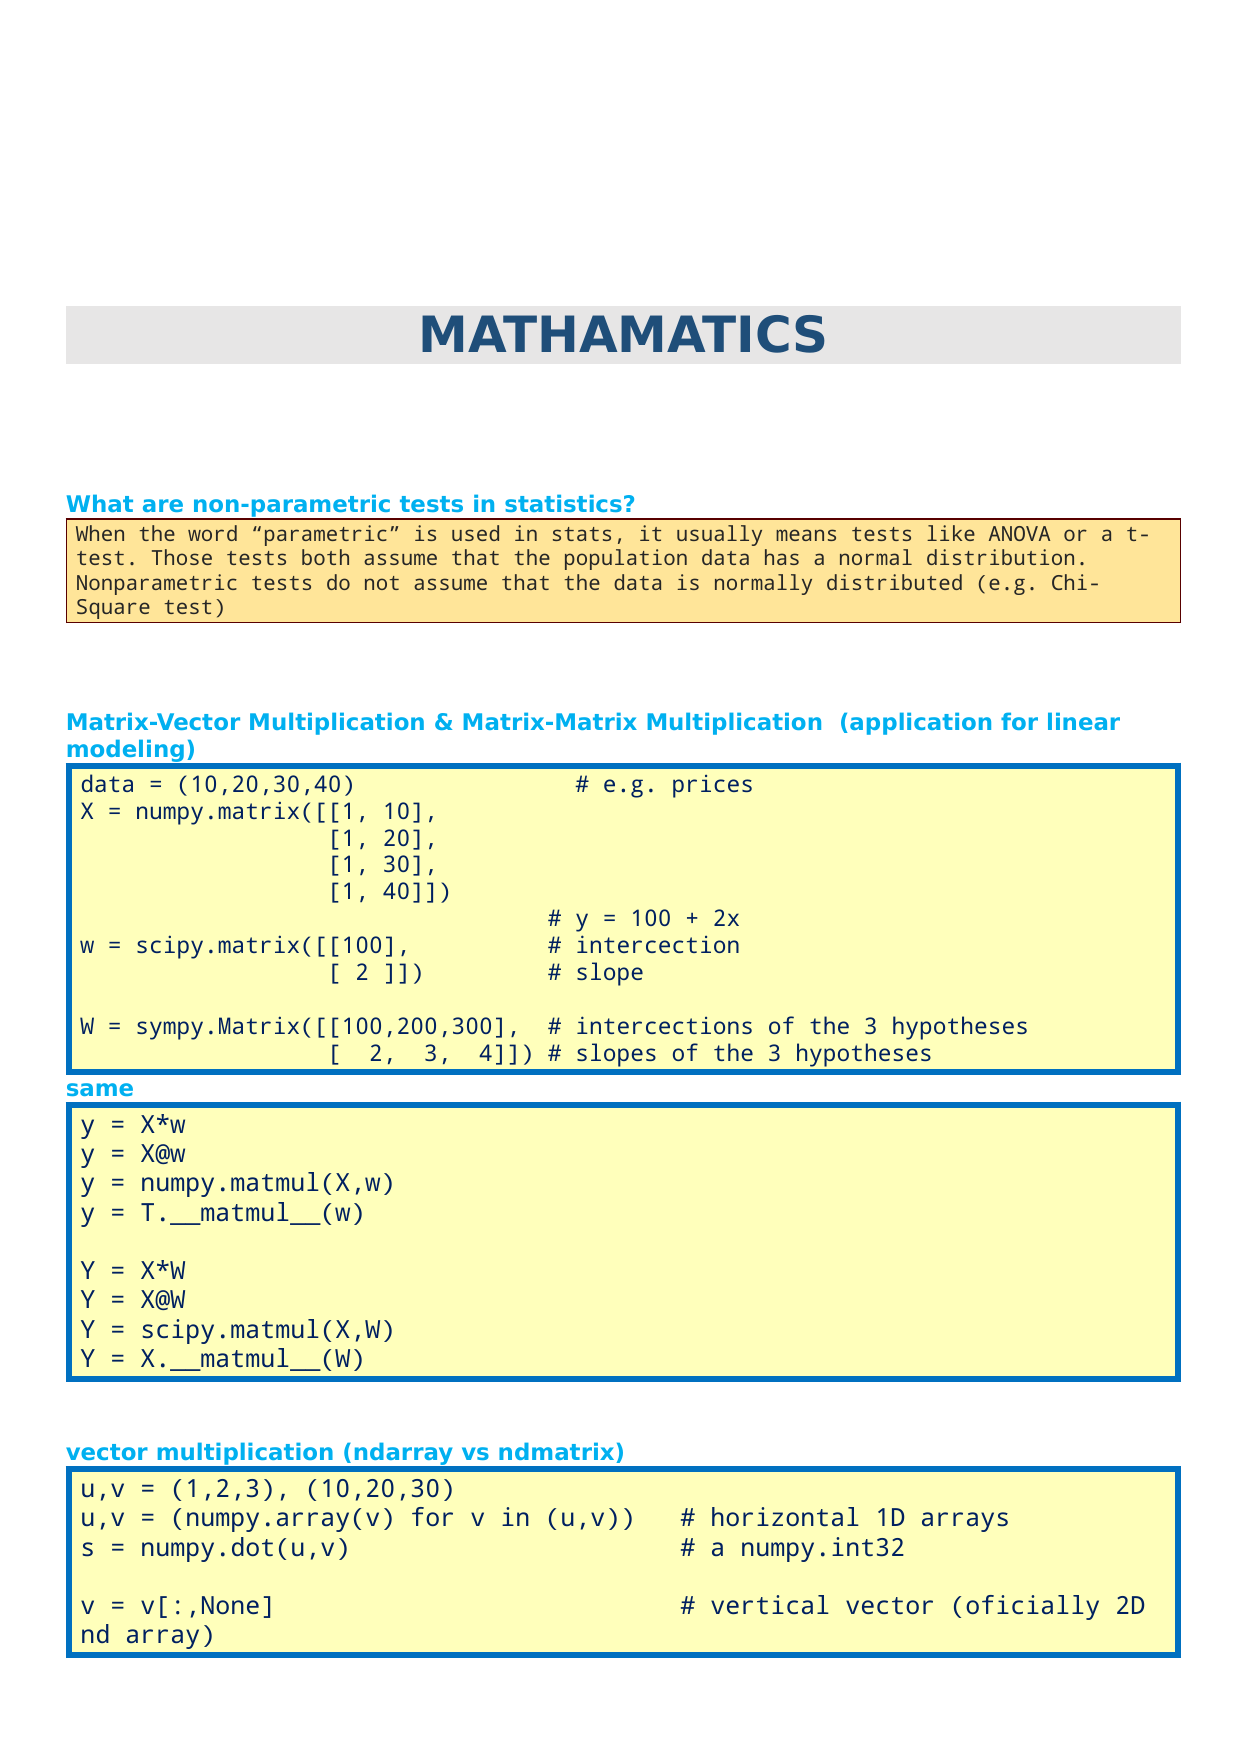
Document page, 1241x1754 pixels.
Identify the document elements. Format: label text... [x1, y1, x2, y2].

text u,v = (numpy.array(v) for v in (u,v)) # horizontal 1D arrays [72, 1495, 1175, 1524]
text y = X*w [72, 1108, 1175, 1131]
text y = X@w [72, 1131, 1175, 1160]
text w = scipy.matrix([[100], # intercection [72, 924, 1175, 951]
text [1, 30], [72, 843, 1175, 870]
text Y = X*W [72, 1248, 1175, 1277]
text Y = scipy.matmul(X,W) [72, 1307, 1175, 1336]
title Matrix-Vector Multiplication & Matrix-Matrix Multiplication (application for linear modeling) [66, 709, 1181, 763]
text y = numpy.matmul(X,w) [72, 1160, 1175, 1189]
text [1, 20], [72, 816, 1175, 843]
title vector multiplication (ndarray vs ndmatrix) [66, 1439, 1181, 1466]
text X = numpy.matrix([[1, 10], [72, 789, 1175, 816]
text W = sympy.Matrix([[100,200,300], # intercections of the 3 hypotheses [72, 1004, 1175, 1031]
subtitle MATHAMATICS [66, 306, 1181, 364]
text [ 2, 3, 4]]) # slopes of the 3 hypotheses [72, 1031, 1175, 1069]
text u,v = (1,2,3), (10,20,30) [72, 1472, 1175, 1495]
text v = v[:,None] # vertical vector (oficially 2D nd array) [72, 1583, 1175, 1652]
text data = (10,20,30,40) # e.g. prices [72, 769, 1175, 789]
text # y = 100 + 2x [72, 897, 1175, 924]
title What are non-parametric tests in statistics? [66, 492, 1181, 518]
text [1, 40]]) [72, 870, 1175, 897]
text When the word “parametric” is used in stats, it usually means tests like ANOVA or a t-test. Those tests both assume that the population data has a normal distribution. Nonparametric tests do not assume that the data is normally distributed (e.g. Chi-Square test) [67, 520, 1180, 622]
text Y = X.__matmul__(W) [72, 1336, 1175, 1376]
text s = numpy.dot(u,v) # a numpy.int32 [72, 1524, 1175, 1554]
title same [66, 1075, 1181, 1102]
text y = T.__matmul__(w) [72, 1189, 1175, 1219]
text Y = X@W [72, 1277, 1175, 1307]
text [ 2 ]]) # slope [72, 951, 1175, 978]
